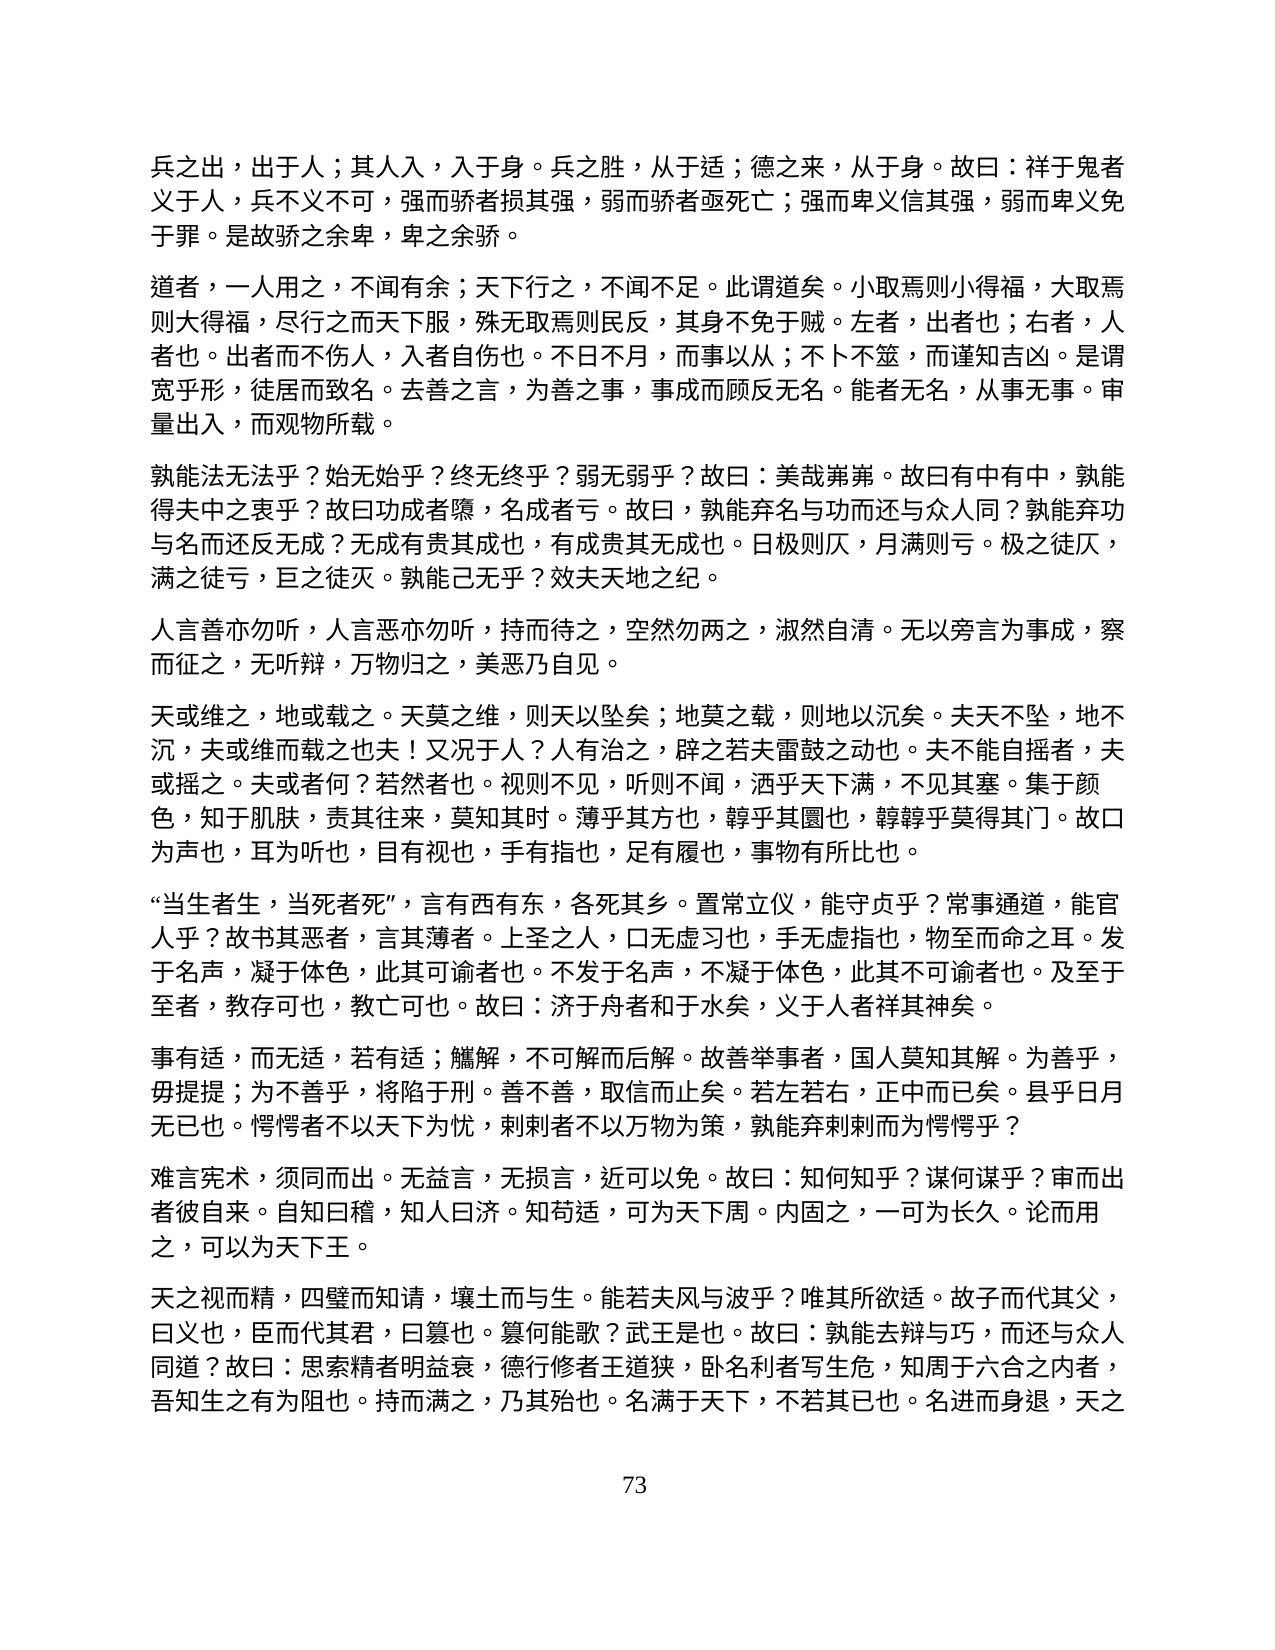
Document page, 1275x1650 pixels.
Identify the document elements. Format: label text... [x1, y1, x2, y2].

text 人言善亦勿听，人言恶亦勿听，持而待之，空然勿两之，淑然自清。无以旁言为事成，察而征之，无听辩，万物归之，美恶乃自见。 [150, 612, 1125, 681]
text 难言宪术，须同而出。无益言，无损言，近可以免。故曰：知何知乎？谋何谋乎？审而出者彼自来。自知曰稽，知人曰济。知苟适，可为天下周。内固之，一可为长久。论而用之，可以为天下王。 [150, 1161, 1125, 1263]
text 孰能法无法乎？始无始乎？终无终乎？弱无弱乎？故曰：美哉岪岪。故曰有中有中，孰能得夫中之衷乎？故曰功成者隳，名成者亏。故曰，孰能弃名与功而还与众人同？孰能弃功与名而还反无成？无成有贵其成也，有成贵其无成也。日极则仄，月满则亏。极之徒仄，满之徒亏，巨之徒灭。孰能己无乎？效夫天地之纪。 [150, 458, 1125, 594]
text 天或维之，地或载之。天莫之维，则天以坠矣；地莫之载，则地以沉矣。夫天不坠，地不沉，夫或维而载之也夫！又况于人？人有治之，辟之若夫雷鼓之动也。夫不能自摇者，夫或摇之。夫或者何？若然者也。视则不见，听则不闻，洒乎天下满，不见其塞。集于颜色，知于肌肤，责其往来，莫知其时。薄乎其方也，韕乎其圜也，韕韕乎莫得其门。故口为声也，耳为听也，目有视也，手有指也，足有履也，事物有所比也。 [150, 698, 1125, 869]
text 道者，一人用之，不闻有余；天下行之，不闻不足。此谓道矣。小取焉则小得福，大取焉则大得福，尽行之而天下服，殊无取焉则民反，其身不免于贼。左者，出者也；右者，人者也。出者而不伤人，入者自伤也。不日不月，而事以从；不卜不筮，而谨知吉凶。是谓宽乎形，徒居而致名。去善之言，为善之事，事成而顾反无名。能者无名，从事无事。审量出入，而观物所载。 [150, 270, 1125, 440]
text 天之视而精，四璧而知请，壤土而与生。能若夫风与波乎？唯其所欲适。故子而代其父，曰义也，臣而代其君，曰篡也。篡何能歌？武王是也。故曰：孰能去辩与巧，而还与众人同道？故曰：思索精者明益衰，德行修者王道狭，卧名利者写生危，知周于六合之内者，吾知生之有为阻也。持而满之，乃其殆也。名满于天下，不若其已也。名进而身退，天之 [150, 1281, 1125, 1417]
text “当生者生，当死者死”，言有西有东，各死其乡。置常立仪，能守贞乎？常事通道，能官人乎？故书其恶者，言其薄者。上圣之人，口无虚习也，手无虚指也，物至而命之耳。发于名声，凝于体色，此其可谕者也。不发于名声，不凝于体色，此其不可谕者也。及至于至者，教存可也，教亡可也。故曰：济于舟者和于水矣，义于人者祥其神矣。 [150, 887, 1125, 1023]
text 事有适，而无适，若有适；觿解，不可解而后解。故善举事者，国人莫知其解。为善乎，毋提提；为不善乎，将陷于刑。善不善，取信而止矣。若左若右，正中而已矣。县乎日月无已也。愕愕者不以天下为忧，剌剌者不以万物为策，孰能弃剌剌而为愕愕乎？ [150, 1041, 1125, 1143]
text 兵之出，出于人；其人入，入于身。兵之胜，从于适；德之来，从于身。故曰：祥于鬼者义于人，兵不义不可，强而骄者损其强，弱而骄者亟死亡；强而卑义信其强，弱而卑义免于罪。是故骄之余卑，卑之余骄。 [150, 150, 1125, 252]
